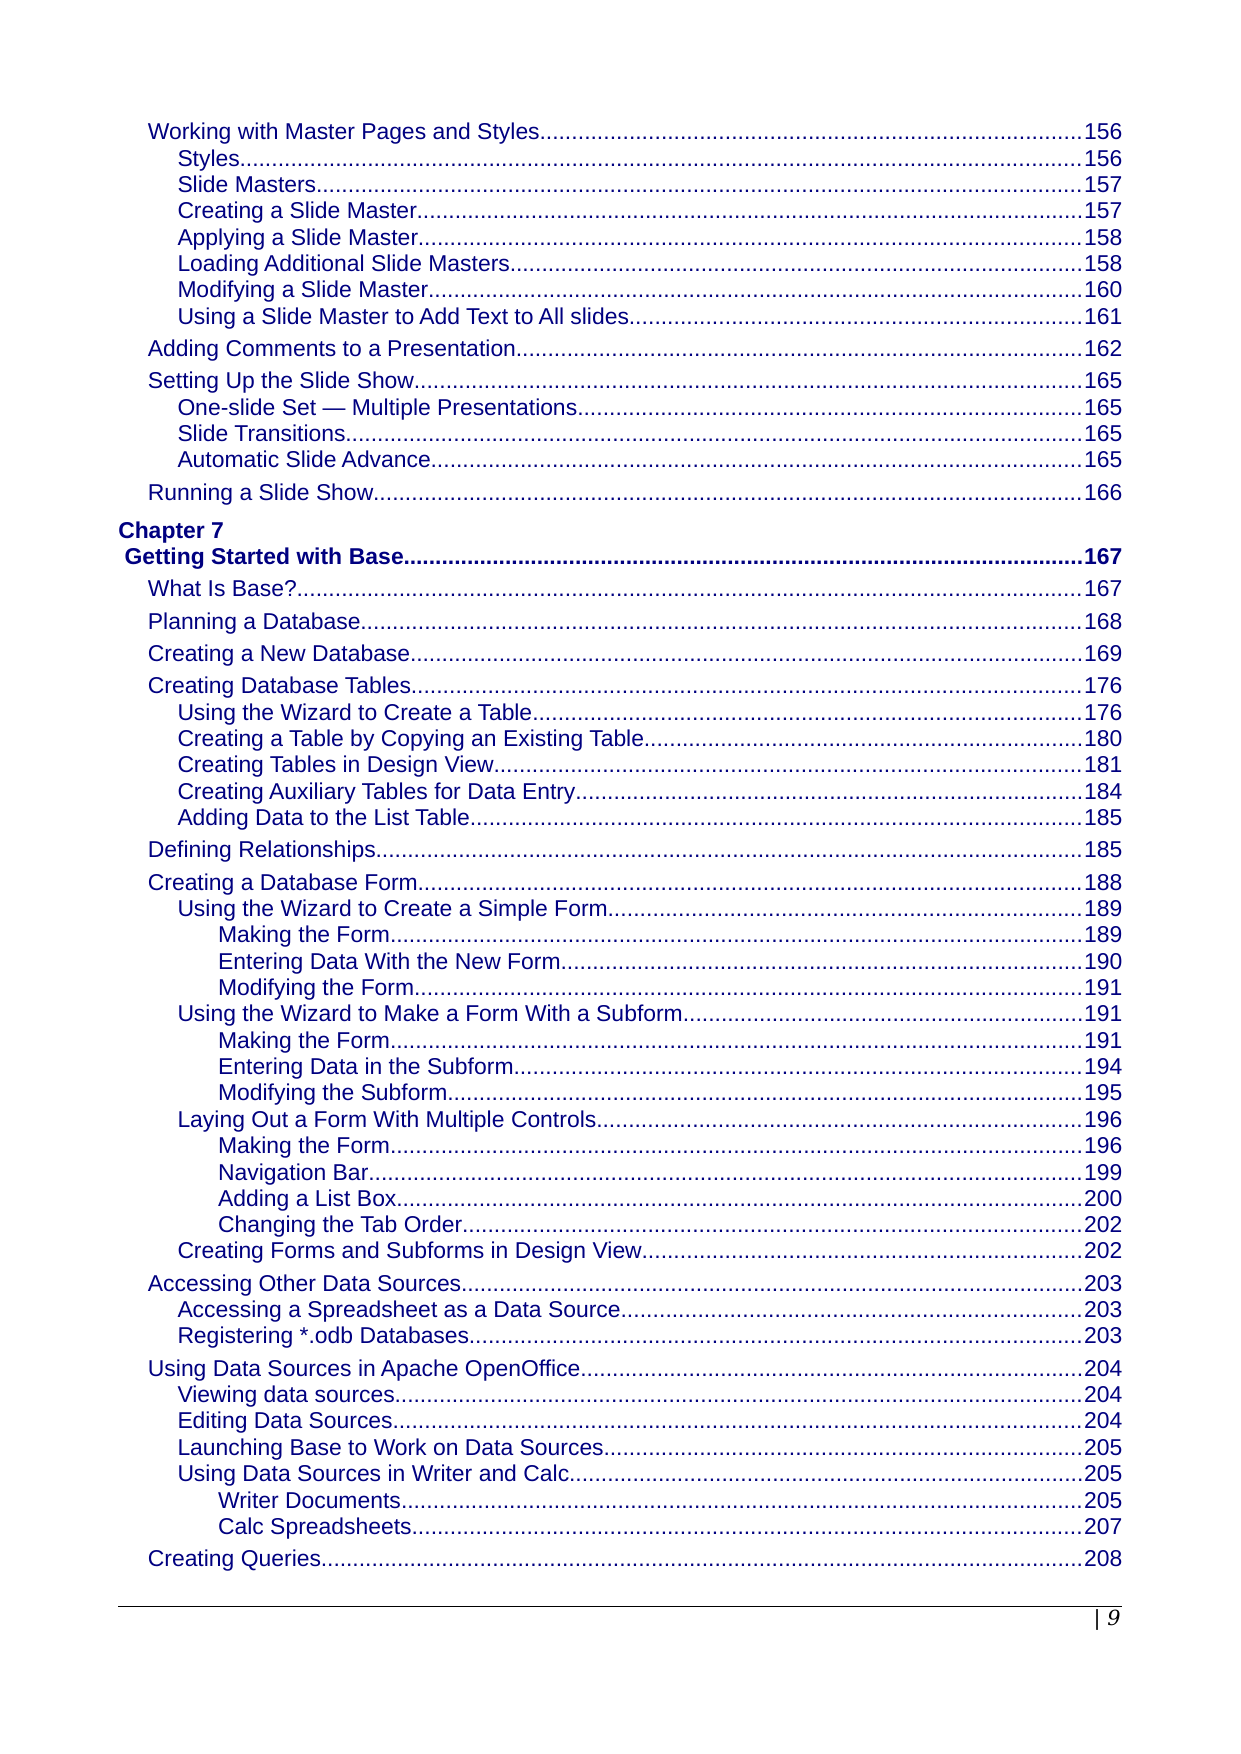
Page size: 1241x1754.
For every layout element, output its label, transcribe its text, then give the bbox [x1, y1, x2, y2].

text Defining Relationships 185 [148, 836, 1122, 863]
text Creating a Database Form 188 [148, 868, 1122, 895]
text Adding Data to the List Table 185 [177, 804, 1122, 830]
text Planning a Database 168 [148, 608, 1122, 634]
text Slide Transitions 165 [177, 420, 1122, 446]
text Using Data Sources in Writer and Calc 205 [177, 1460, 1122, 1487]
text Making the Form 196 [218, 1132, 1122, 1158]
text Making the Form 189 [218, 921, 1122, 948]
text Applying a Slide Master 158 [177, 223, 1122, 250]
text Changing the Tab Order 202 [218, 1211, 1122, 1237]
text Using the Wizard to Make a Form With a Subform 191 [177, 1000, 1122, 1027]
text Using Data Sources in Apache OpenOffice 204 [148, 1355, 1122, 1381]
text Creating a Slide Master 157 [177, 197, 1122, 223]
text What Is Base? 167 [148, 575, 1122, 602]
text Automatic Slide Advance 165 [177, 446, 1122, 473]
text Creating Tables in Design View 181 [177, 751, 1122, 778]
text Modifying the Subform 195 [218, 1079, 1122, 1106]
text Using the Wizard to Create a Simple Form 189 [177, 895, 1122, 921]
text Modifying a Slide Master 160 [177, 276, 1122, 303]
text Accessing Other Data Sources 203 [148, 1270, 1122, 1296]
text Working with Master Pages and Styles 156 [148, 118, 1122, 144]
text Using the Wizard to Create a Table 176 [177, 698, 1122, 725]
text Navigation Bar 199 [218, 1158, 1122, 1185]
text Creating Auxiliary Tables for Data Entry 184 [177, 778, 1122, 804]
text Laying Out a Form With Multiple Controls 196 [177, 1106, 1122, 1132]
text Registering *.odb Databases 203 [177, 1322, 1122, 1349]
text Making the Form 191 [218, 1027, 1122, 1053]
text Styles 156 [177, 144, 1122, 171]
text Accessing a Spreadsheet as a Data Source 203 [177, 1296, 1122, 1322]
text Entering Data in the Subform 194 [218, 1053, 1122, 1079]
text Chapter 7 Getting Started with Base 167 [118, 517, 1122, 569]
text Creating a Table by Copying an Existing Table 180 [177, 725, 1122, 751]
text Launching Base to Work on Data Sources 205 [177, 1434, 1122, 1460]
text Setting Up the Slide Show 165 [148, 367, 1122, 393]
text Using a Slide Master to Add Text to All slides 161 [177, 303, 1122, 329]
text Running a Slide Show 166 [148, 478, 1122, 505]
text Viewing data sources 204 [177, 1381, 1122, 1407]
text Calc Spreadsheets 207 [218, 1513, 1122, 1539]
text Entering Data With the New Form 190 [218, 948, 1122, 974]
text Adding Comments to a Presentation 162 [148, 335, 1122, 361]
text Creating a New Database 169 [148, 640, 1122, 666]
text Adding a List Box 200 [218, 1185, 1122, 1211]
text Modifying the Form 191 [218, 974, 1122, 1000]
text Loading Additional Slide Masters 158 [177, 250, 1122, 276]
text Creating Forms and Subforms in Design View 202 [177, 1237, 1122, 1264]
text Writer Documents 205 [218, 1487, 1122, 1513]
text Creating Queries 208 [148, 1545, 1122, 1572]
text Creating Database Tables 176 [148, 672, 1122, 698]
text One-slide Set — Multiple Presentations 165 [177, 393, 1122, 420]
text Slide Masters 157 [177, 171, 1122, 197]
text Editing Data Sources 204 [177, 1407, 1122, 1434]
